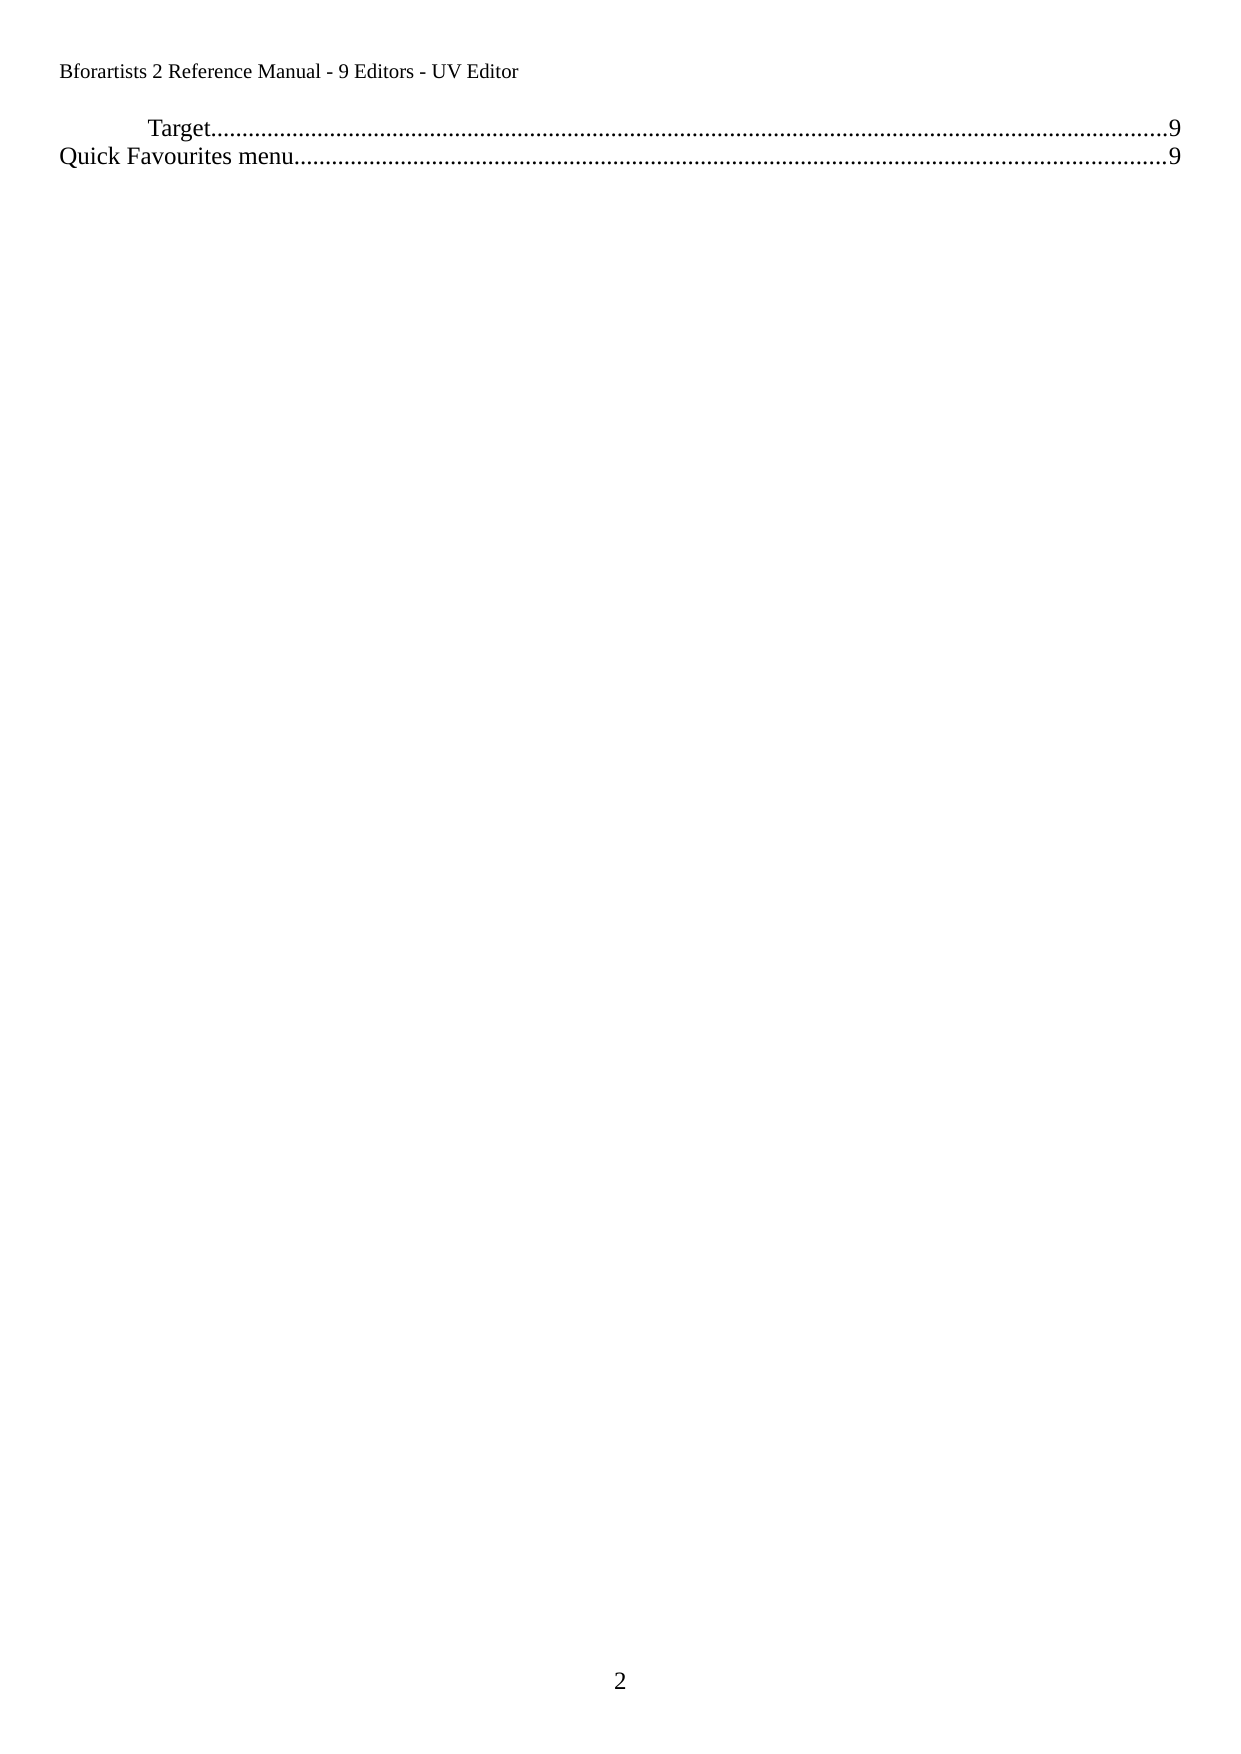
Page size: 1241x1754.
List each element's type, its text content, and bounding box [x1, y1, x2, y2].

text Quick Favourites menu 9 [59, 141, 1181, 170]
text Target 9 [147, 113, 1181, 141]
